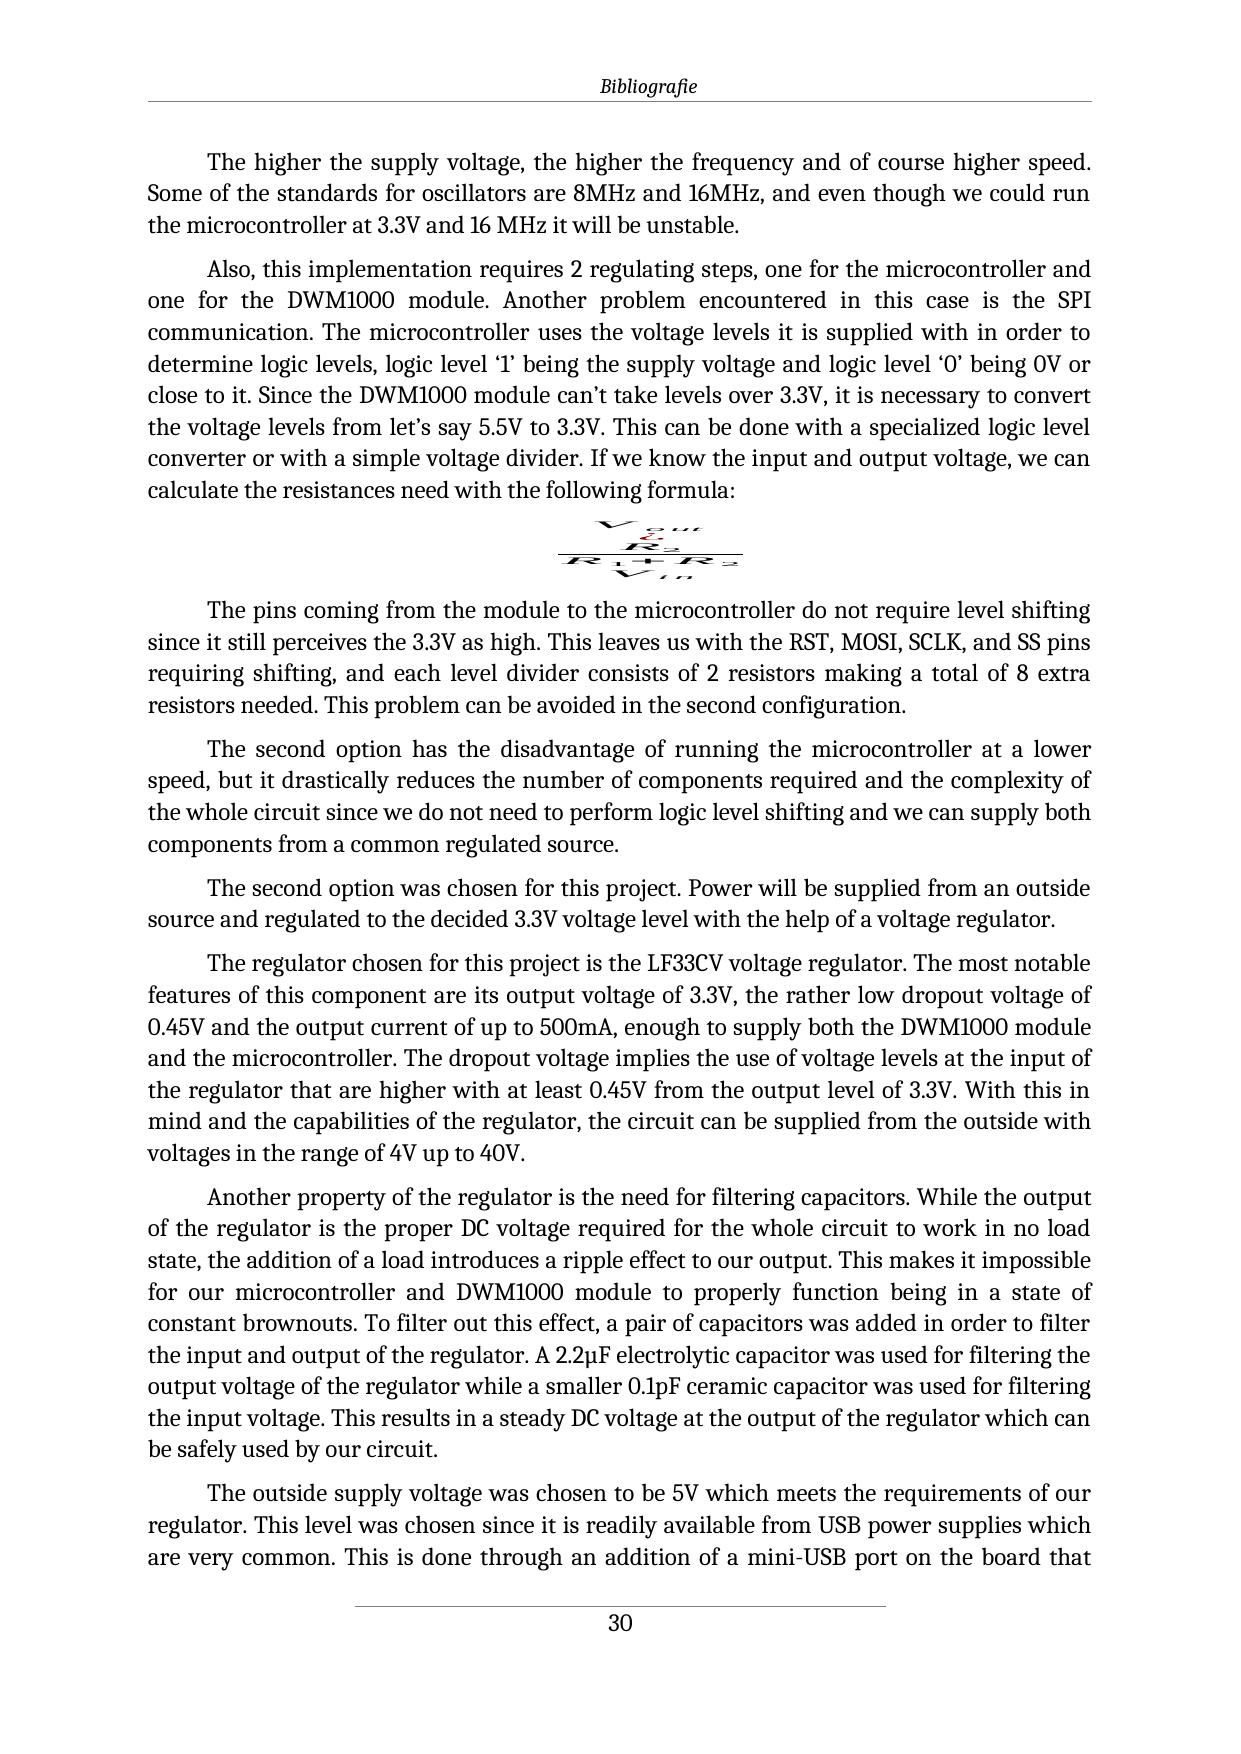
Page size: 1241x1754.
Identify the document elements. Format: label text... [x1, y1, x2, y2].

text Also, this implementation requires 2 regulating steps, one for the microcontroller and one for the DWM1000 module. Another problem encountered in this case is the SPI communication. The microcontroller uses the voltage levels it is supplied with in order to determine logic levels, logic level ‘1’ being the supply voltage and logic level ‘0’ being 0V or close to it. Since the DWM1000 module can’t take levels over 3.3V, it is necessary to convert the voltage levels from let’s say 5.5V to 3.3V. This can be done with a specialized logic level converter or with a simple voltage divider. If we know the input and output voltage, we can calculate the resistances need with the following formula: [148, 255, 1092, 504]
text Another property of the regulator is the need for filtering capacitors. While the output of the regulator is the proper DC voltage required for the whole circuit to work in no load state, the addition of a load introduces a ripple effect to our output. This makes it impossible for our microcontroller and DWM1000 module to properly function being in a state of constant brownouts. To filter out this effect, a pair of capacitors was added in order to filter the input and output of the regulator. A 2.2µF electrolytic capacitor was used for filtering the output voltage of the regulator while a smaller 0.1pF ceramic capacitor was used for filtering the input voltage. This results in a steady DC voltage at the output of the regulator which can be safely used by our circuit. [148, 1183, 1092, 1464]
text The regulator chosen for this project is the LF33CV voltage regulator. The most notable features of this component are its output voltage of 3.3V, the rather low dropout voltage of 0.45V and the output current of up to 500mA, enough to supply both the DWM1000 module and the microcontroller. The dropout voltage implies the use of voltage levels at the input of the regulator that are higher with at least 0.45V from the output level of 3.3V. With this in mind and the capabilities of the regulator, the circuit can be supplied from the outside with voltages in the range of 4V up to 40V. [148, 949, 1092, 1167]
text The second option has the disadvantage of running the microcontroller at a lower speed, but it drastically reduces the number of components required and the complexity of the whole circuit since we do not need to perform logic level shifting and we can supply both components from a common regulated source. [148, 735, 1092, 858]
text The higher the supply voltage, the higher the frequency and of course higher speed. Some of the standards for oscillators are 8MHz and 16MHz, and even though we could run the microcontroller at 3.3V and 16 MHz it will be unstable. [148, 148, 1092, 239]
text The second option was chosen for this project. Power will be supplied from an outside source and regulated to the decided 3.3V voltage level with the help of a voltage regulator. [148, 874, 1092, 934]
text The outside supply voltage was chosen to be 5V which meets the requirements of our regulator. This level was chosen since it is readily available from USB power supplies which are very common. This is done through an addition of a mini-USB port on the board that [148, 1479, 1092, 1571]
text The pins coming from the module to the microcontroller do not require level shifting since it still perceives the 3.3V as high. This leaves us with the RST, MOSI, SCLK, and SS pins requiring shifting, and each level divider consists of 2 resistors making a total of 8 extra resistors needed. This problem can be avoided in the second configuration. [148, 596, 1092, 719]
